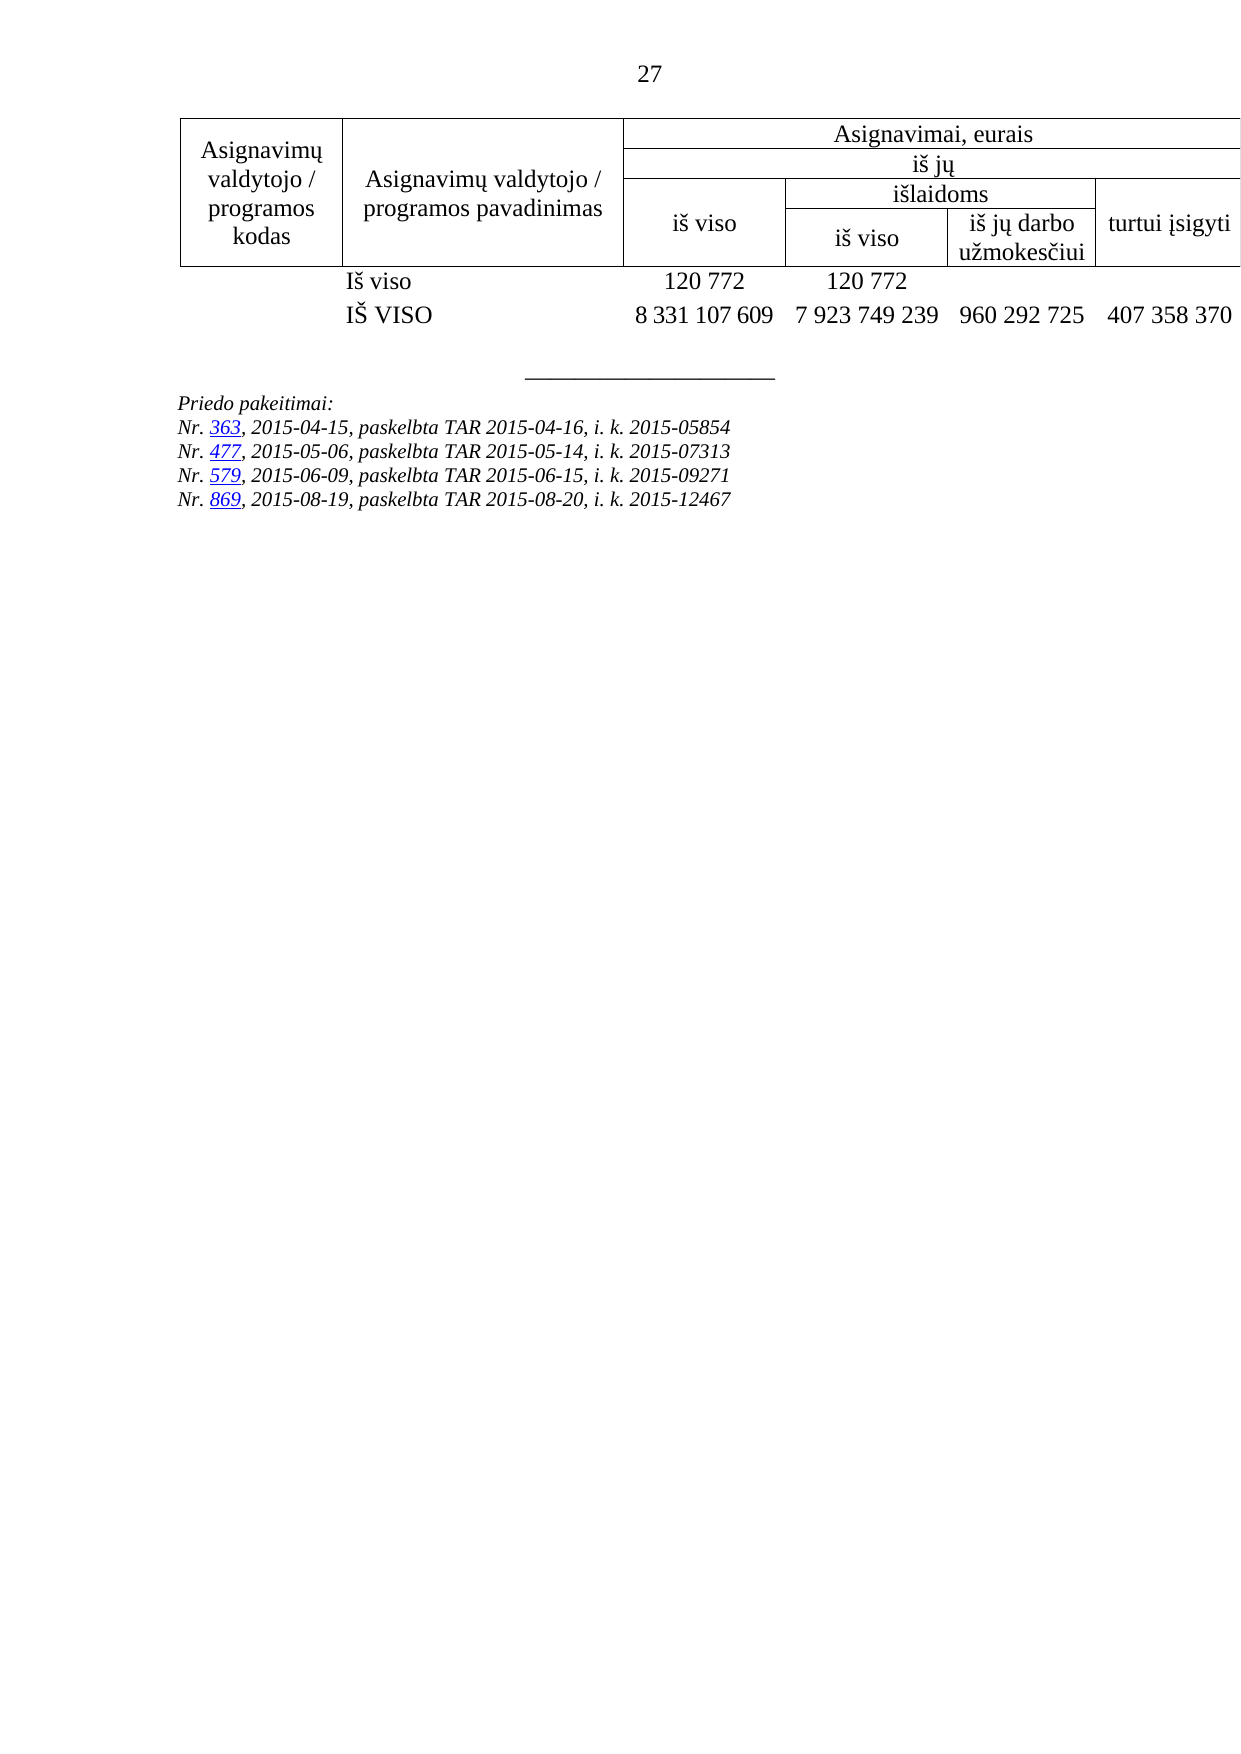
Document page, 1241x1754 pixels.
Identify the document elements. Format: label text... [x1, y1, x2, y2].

table_cell išlaidoms [786, 179, 1095, 207]
table_cell iš jų [624, 149, 1240, 178]
table_cell [948, 267, 1096, 300]
table_cell 407 358 370 [1096, 300, 1240, 333]
text Nr. 363, 2015-04-15, paskelbta TAR 2015-04-16, i. k. 2015-05854 [177, 415, 1122, 439]
table_cell iš viso [786, 209, 947, 266]
table_header Asignavimų valdytojo / programos kodas [181, 119, 342, 266]
table_cell 120 772 [786, 267, 948, 300]
text Nr. 477, 2015-05-06, paskelbta TAR 2015-05-14, i. k. 2015-07313 [177, 439, 1122, 463]
text Nr. 869, 2015-08-19, paskelbta TAR 2015-08-20, i. k. 2015-12467 [177, 487, 1122, 511]
table_cell [1096, 267, 1240, 300]
text Nr. 579, 2015-06-09, paskelbta TAR 2015-06-15, i. k. 2015-09271 [177, 463, 1122, 487]
table_cell 120 772 [623, 267, 786, 300]
table_cell iš viso [624, 179, 785, 266]
text Priedo pakeitimai: [177, 391, 1122, 415]
table_cell iš jų darbo užmokesčiui [948, 209, 1095, 266]
table_cell [180, 267, 343, 300]
table_cell 960 292 725 [948, 300, 1096, 333]
table_cell [180, 300, 343, 333]
text –––––––––––––––––––– [177, 362, 1122, 391]
table_cell Iš viso [343, 267, 623, 300]
table_cell 8 331 107 609 [623, 300, 786, 333]
table_cell 7 923 749 239 [786, 300, 948, 333]
table_cell IŠ VISO [343, 300, 623, 333]
table_header Asignavimai, eurais [624, 119, 1240, 148]
table_cell turtui įsigyti [1096, 179, 1240, 266]
table_header Asignavimų valdytojo / programos pavadinimas [343, 119, 623, 266]
